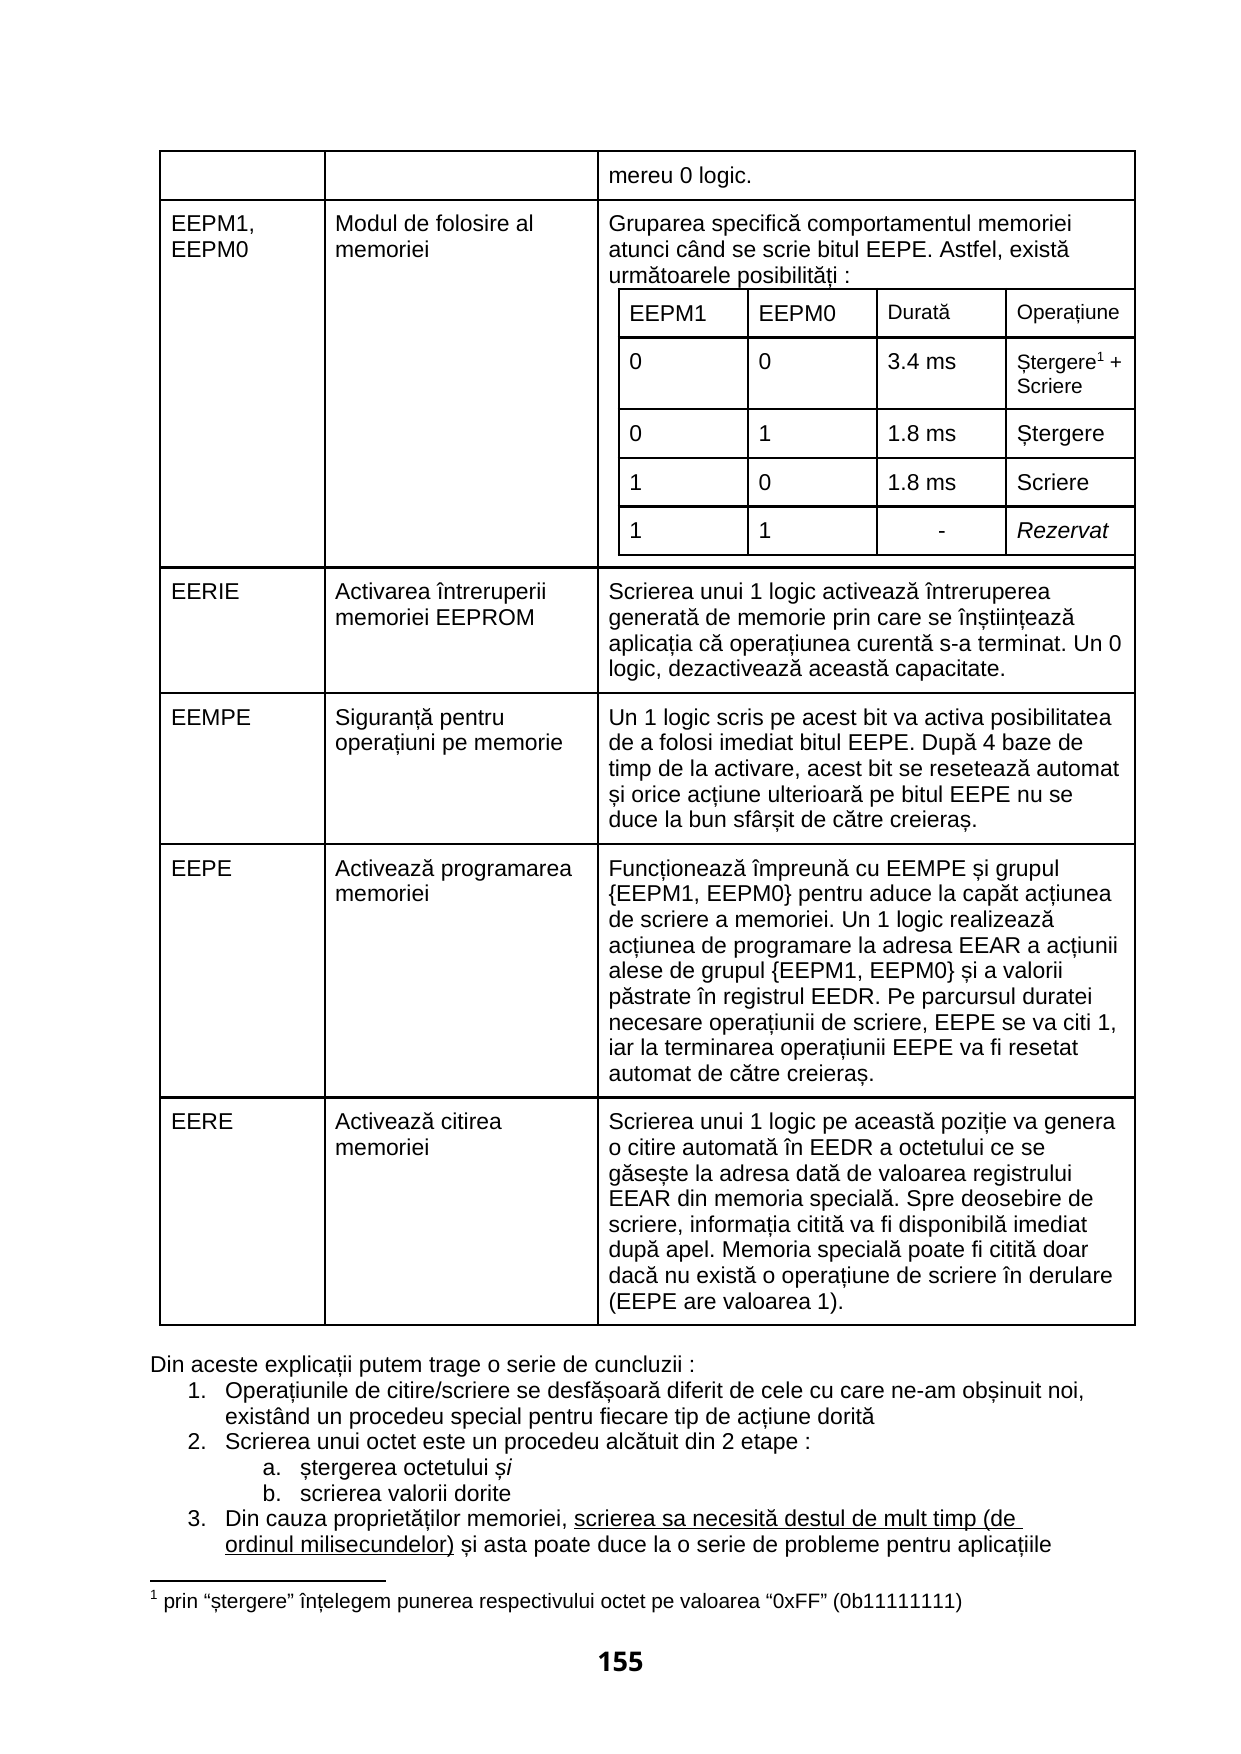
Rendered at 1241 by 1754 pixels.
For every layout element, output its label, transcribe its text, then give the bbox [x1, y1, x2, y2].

table_cell Scriere [1007, 459, 1134, 505]
table_cell Ștergere [1007, 410, 1134, 457]
table_header Durată [878, 290, 1005, 336]
table_cell Siguranță pentru operațiuni pe memorie [326, 694, 597, 843]
table_cell Funcționează împreună cu EEMPE și grupul {EEPM1, EEPM0} pentru aduce la capăt acțiunea de scriere a memoriei. Un 1 logic realizează acțiunea de programare la adresa EEAR a acțiunii alese de grupul {EEPM1, EEPM0} și a valorii păstrate în registrul EEDR. Pe parcursul duratei necesare operațiunii de scriere, EEPE se va citi 1, iar la terminarea operațiunii EEPE va fi resetat automat de către creieraș. [599, 845, 1134, 1096]
table_cell - [878, 508, 1005, 554]
table_cell Scrierea unui 1 logic activează întreruperea generată de memorie prin care se înștiințează aplicația că operațiunea curentă s-a terminat. Un 0 logic, dezactivează această capacitate. [599, 569, 1134, 692]
table_cell 1 [620, 508, 747, 554]
table_cell 1 [620, 459, 747, 505]
table_cell --- [161, 152, 324, 198]
table_cell 1 [749, 410, 876, 457]
table_cell 0 [749, 339, 876, 408]
table_cell 0 [620, 410, 747, 457]
table_cell 1 [749, 508, 876, 554]
list ștergerea octetului și [262, 1454, 1091, 1480]
table_cell Ștergere + Scriere [1007, 339, 1134, 408]
table_cell 3.4 ms [878, 339, 1005, 408]
table_cell [326, 152, 597, 198]
table_cell Scrierea unui 1 logic pe această poziție va genera o citire automată în EEDR a octetului ce se găsește la adresa dată de valoarea registrului EEAR din memoria specială. Spre deosebire de scriere, informația citită va fi disponibilă imediat după apel. Memoria specială poate fi citită doar dacă nu există o operațiune de scriere în derulare (EEPE are valoarea 1). [599, 1099, 1134, 1324]
table_cell mereu 0 logic. [599, 152, 1134, 198]
list Scrierea unui octet este un procedeu alcătuit din 2 etape : [187, 1429, 1091, 1454]
table_header EEPM0 [749, 290, 876, 336]
table_cell 1.8 ms [878, 410, 1005, 457]
table_cell 0 [620, 339, 747, 408]
table_cell EERE [161, 1099, 324, 1324]
table_cell 1.8 ms [878, 459, 1005, 505]
table_cell Activează programarea memoriei [326, 845, 597, 1096]
list scrierea valorii dorite [262, 1480, 1091, 1506]
table_cell Un 1 logic scris pe acest bit va activa posibilitatea de a folosi imediat bitul EEPE. După 4 baze de timp de la activare, acest bit se resetează automat și orice acțiune ulterioară pe bitul EEPE nu se duce la bun sfârșit de către creieraș. [599, 694, 1134, 843]
table_header EEPM1 [620, 290, 747, 336]
table_cell EERIE [161, 569, 324, 692]
list Din cauza proprietăților memoriei, scrierea sa necesită destul de mult timp (de ordinul milisecundelor) și asta poate duce la o serie de probleme pentru aplicațiile [187, 1506, 1091, 1557]
table_cell EEPE [161, 845, 324, 1096]
table_cell 0 [749, 459, 876, 505]
table_cell EEMPE [161, 694, 324, 843]
table_cell Activarea întreruperii memoriei EEPROM [326, 569, 597, 692]
table_header Operațiune [1007, 290, 1134, 336]
list Operațiunile de citire/scriere se desfășoară diferit de cele cu care ne-am obșinuit noi, existând un procedeu special pentru fiecare tip de acțiune dorită [187, 1378, 1091, 1429]
table_cell Activează citirea memoriei [326, 1099, 597, 1324]
table_cell Rezervat [1007, 508, 1134, 554]
text Din aceste explicații putem trage o serie de cuncluzii : [150, 1352, 1091, 1378]
table_cell EEPM1, EEPM0 [161, 201, 324, 566]
table_cell Gruparea specifică comportamentul memoriei atunci când se scrie bitul EEPE. Astfel, există următoarele posibilități : [599, 201, 1134, 566]
table_cell Modul de folosire al memoriei [326, 201, 597, 566]
